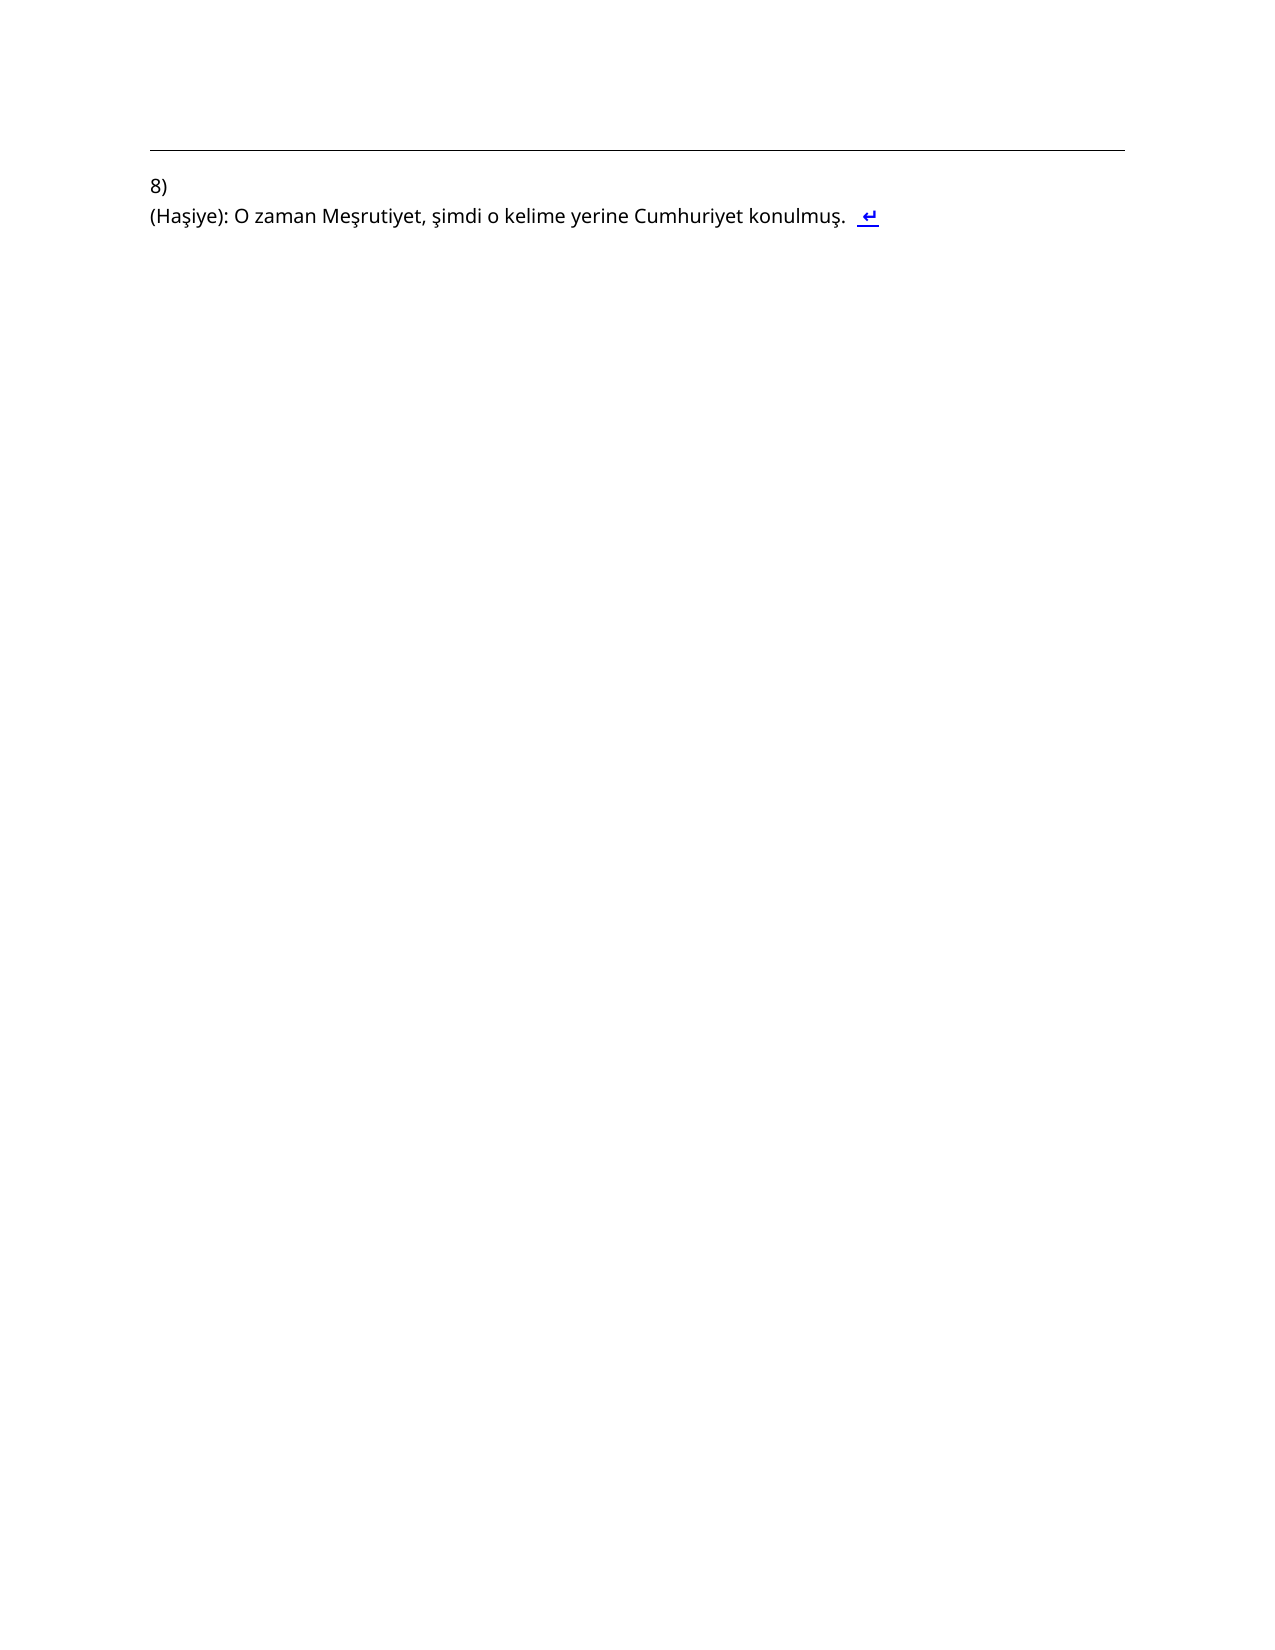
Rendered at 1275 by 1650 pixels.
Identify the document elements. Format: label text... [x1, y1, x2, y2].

text 8) [150, 151, 1125, 199]
text (Haşiye): O zaman Meşrutiyet, şimdi o kelime yerine Cumhuriyet konulmuş. ↵ [150, 199, 1125, 229]
